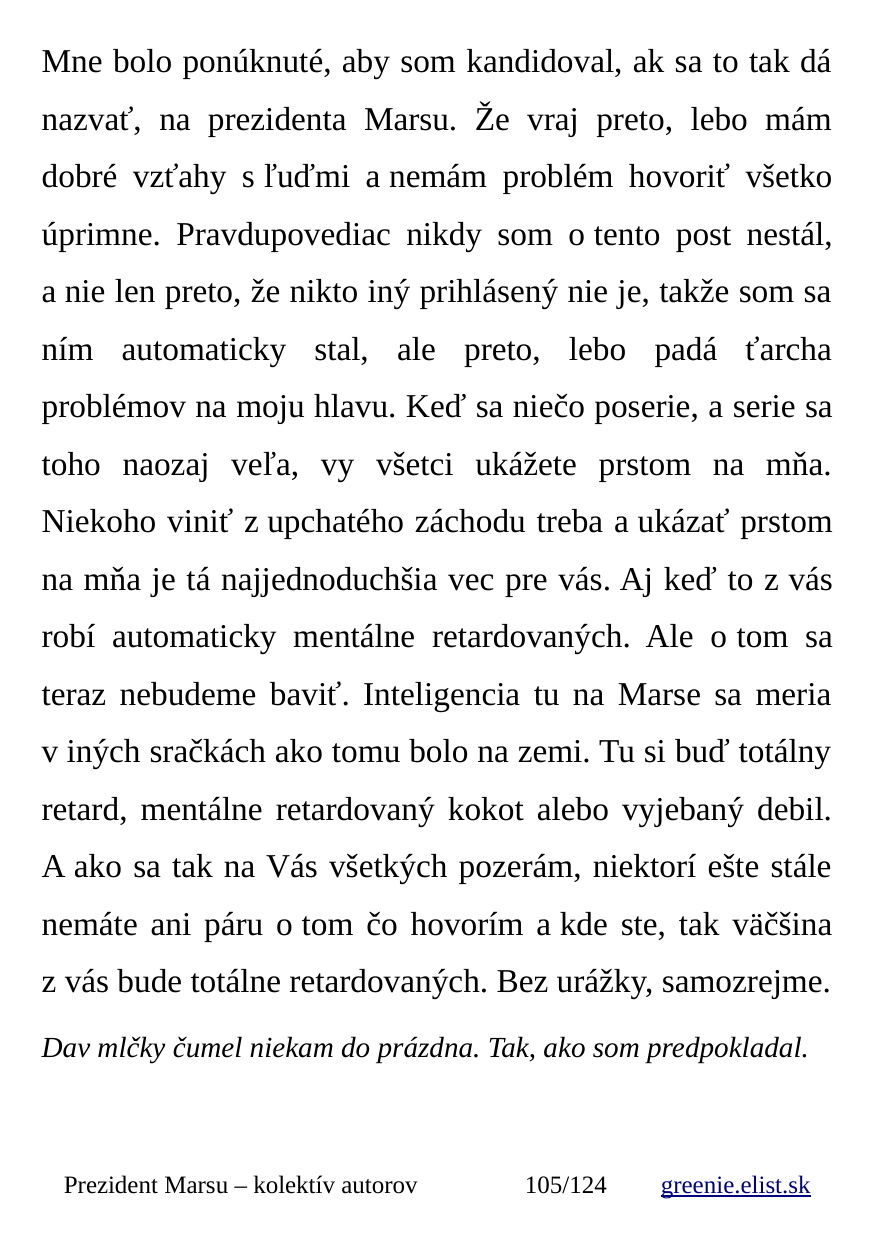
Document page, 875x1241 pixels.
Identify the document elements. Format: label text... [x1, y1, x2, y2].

text Dav mlčky čumel niekam do prázdna. Tak, ako som predpokladal. [41, 1031, 833, 1064]
text Mne bolo ponúknuté, aby som kandidoval, ak sa to tak dá nazvať, na prezidenta Marsu. Že vraj preto, lebo mám dobré vzťahy s ľuďmi a nemám problém hovoriť všetko úprimne. Pravdupovediac nikdy som o tento post nestál, a nie len preto, že nikto iný prihlásený nie je, takže som sa ním automaticky stal, ale preto, lebo padá ťarcha problémov na moju hlavu. Keď sa niečo poserie, a serie sa toho naozaj veľa, vy všetci ukážete prstom na mňa. Niekoho viniť z upchatého záchodu treba a ukázať prstom na mňa je tá najjednoduchšia vec pre vás. Aj keď to z vás robí automaticky mentálne retardovaných. Ale o tom sa teraz nebudeme baviť. Inteligencia tu na Marse sa meria v iných sračkách ako tomu bolo na zemi. Tu si buď totálny retard, mentálne retardovaný kokot alebo vyjebaný debil. A ako sa tak na Vás všetkých pozerám, niektorí ešte stále nemáte ani páru o tom čo hovorím a kde ste, tak väčšina z vás bude totálne retardovaných. Bez urážky, samozrejme. [41, 41, 833, 1000]
